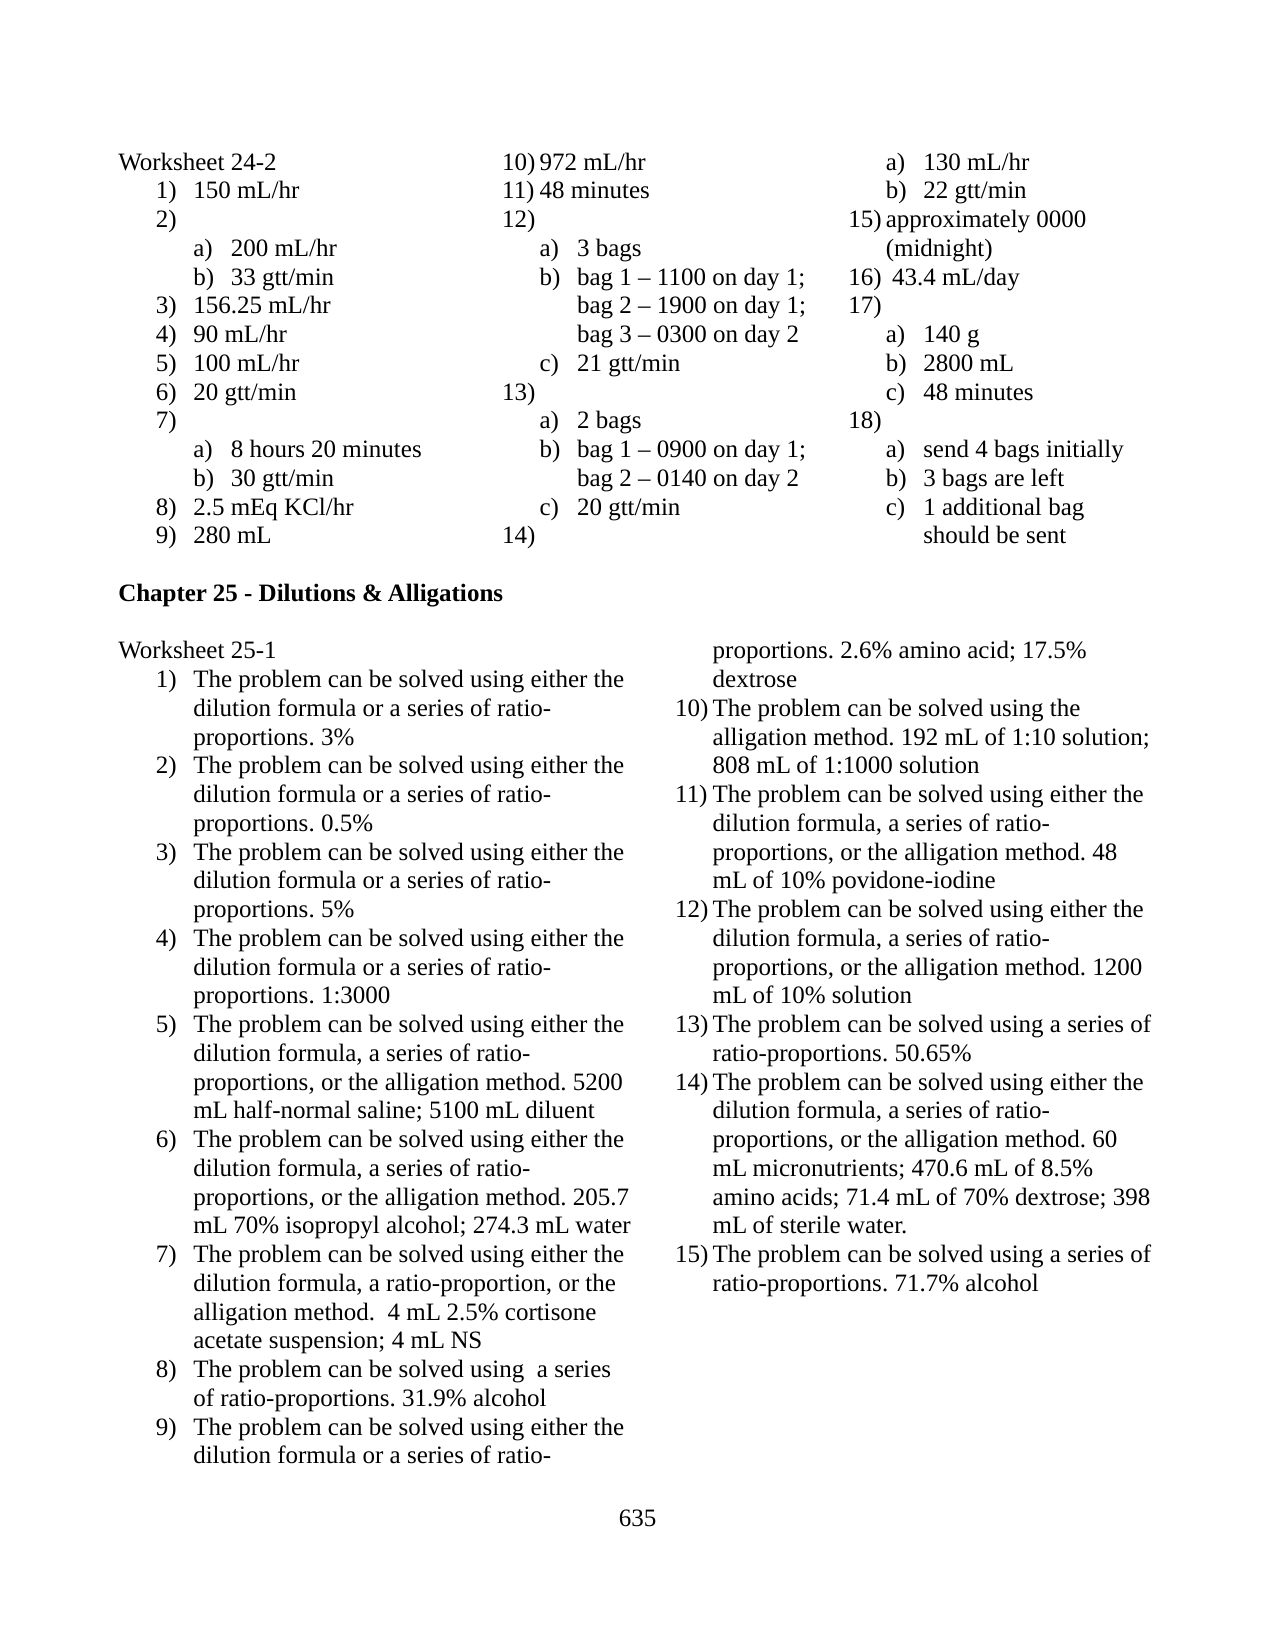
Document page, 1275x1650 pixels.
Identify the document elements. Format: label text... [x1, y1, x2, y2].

list The problem can be solved using either the dilution formula, a ratio-proportion, or the alligation method. 4 mL 2.5% cortisone acetate suspension; 4 mL NS [156, 1239, 637, 1354]
list The problem can be solved using the alligation method. 192 mL of 1:10 solution; 808 mL of 1:1000 solution [675, 693, 1157, 779]
list The problem can be solved using either the dilution formula, a series of ratio-proportions, or the alligation method. 48 mL of 10% povidone-iodine [675, 779, 1157, 894]
list 2.5 mEq KCl/hr [156, 492, 464, 521]
list The problem can be solved using either the dilution formula or a series of ratio- [156, 1412, 637, 1469]
list 156.25 mL/hr [156, 291, 464, 319]
list The problem can be solved using either the dilution formula, a series of ratio-proportions, or the alligation method. 205.7 mL 70% isopropyl alcohol; 274.3 mL water [156, 1124, 637, 1239]
list 22 gtt/min [886, 176, 1157, 204]
list 43.4 mL/day [848, 262, 1157, 291]
list 1 additional bag should be sent [886, 492, 1157, 549]
list 30 gtt/min [193, 463, 464, 492]
list The problem can be solved using either the dilution formula or a series of ratio-proportions. 3% [156, 664, 637, 751]
list 48 minutes [502, 176, 811, 204]
list The problem can be solved using either the dilution formula or a series of ratio-proportions. 1:3000 [156, 923, 637, 1009]
list 140 g [886, 319, 1157, 348]
list 2800 mL [886, 348, 1157, 377]
list 150 mL/hr [156, 176, 464, 204]
list 33 gtt/min [193, 262, 464, 291]
list 21 gtt/min [539, 348, 811, 377]
list 100 mL/hr [156, 348, 464, 377]
list 90 mL/hr [156, 319, 464, 348]
text Chapter 25 - Dilutions & Alligations [118, 578, 1157, 607]
list The problem can be solved using either the dilution formula, a series of ratio-proportions, or the alligation method. 60 mL micronutrients; 470.6 mL of 8.5% amino acids; 71.4 mL of 70% dextrose; 398 mL of sterile water. [675, 1067, 1157, 1239]
list 3 bags [539, 233, 811, 262]
list bag 1 – 0900 on day 1; bag 2 – 0140 on day 2 [539, 434, 811, 492]
list 8 hours 20 minutes [193, 434, 464, 463]
list The problem can be solved using a series of ratio-proportions. 71.7% alcohol [675, 1239, 1157, 1297]
list send 4 bags initially [886, 434, 1157, 463]
list 130 mL/hr [886, 147, 1157, 176]
list 200 mL/hr [193, 233, 464, 262]
text Worksheet 25-1 [118, 636, 637, 664]
list bag 1 – 1100 on day 1; bag 2 – 1900 on day 1; bag 3 – 0300 on day 2 [539, 262, 811, 348]
list The problem can be solved using either the dilution formula or a series of ratio-proportions. 5% [156, 837, 637, 923]
list 48 minutes [886, 377, 1157, 406]
list proportions. 2.6% amino acid; 17.5% dextrose [675, 636, 1157, 693]
list The problem can be solved using either the dilution formula or a series of ratio-proportions. 0.5% [156, 751, 637, 837]
text Worksheet 24-2 [118, 147, 464, 176]
list 20 gtt/min [539, 492, 811, 521]
list 972 mL/hr [502, 147, 811, 176]
list The problem can be solved using a series of ratio-proportions. 31.9% alcohol [156, 1354, 637, 1412]
list 280 mL [156, 521, 464, 549]
list The problem can be solved using either the dilution formula, a series of ratio-proportions, or the alligation method. 5200 mL half-normal saline; 5100 mL diluent [156, 1009, 637, 1124]
list The problem can be solved using a series of ratio-proportions. 50.65% [675, 1009, 1157, 1067]
list 2 bags [539, 406, 811, 434]
list 3 bags are left [886, 463, 1157, 492]
list 20 gtt/min [156, 377, 464, 406]
list The problem can be solved using either the dilution formula, a series of ratio-proportions, or the alligation method. 1200 mL of 10% solution [675, 894, 1157, 1009]
list approximately 0000 (midnight) [848, 204, 1157, 262]
